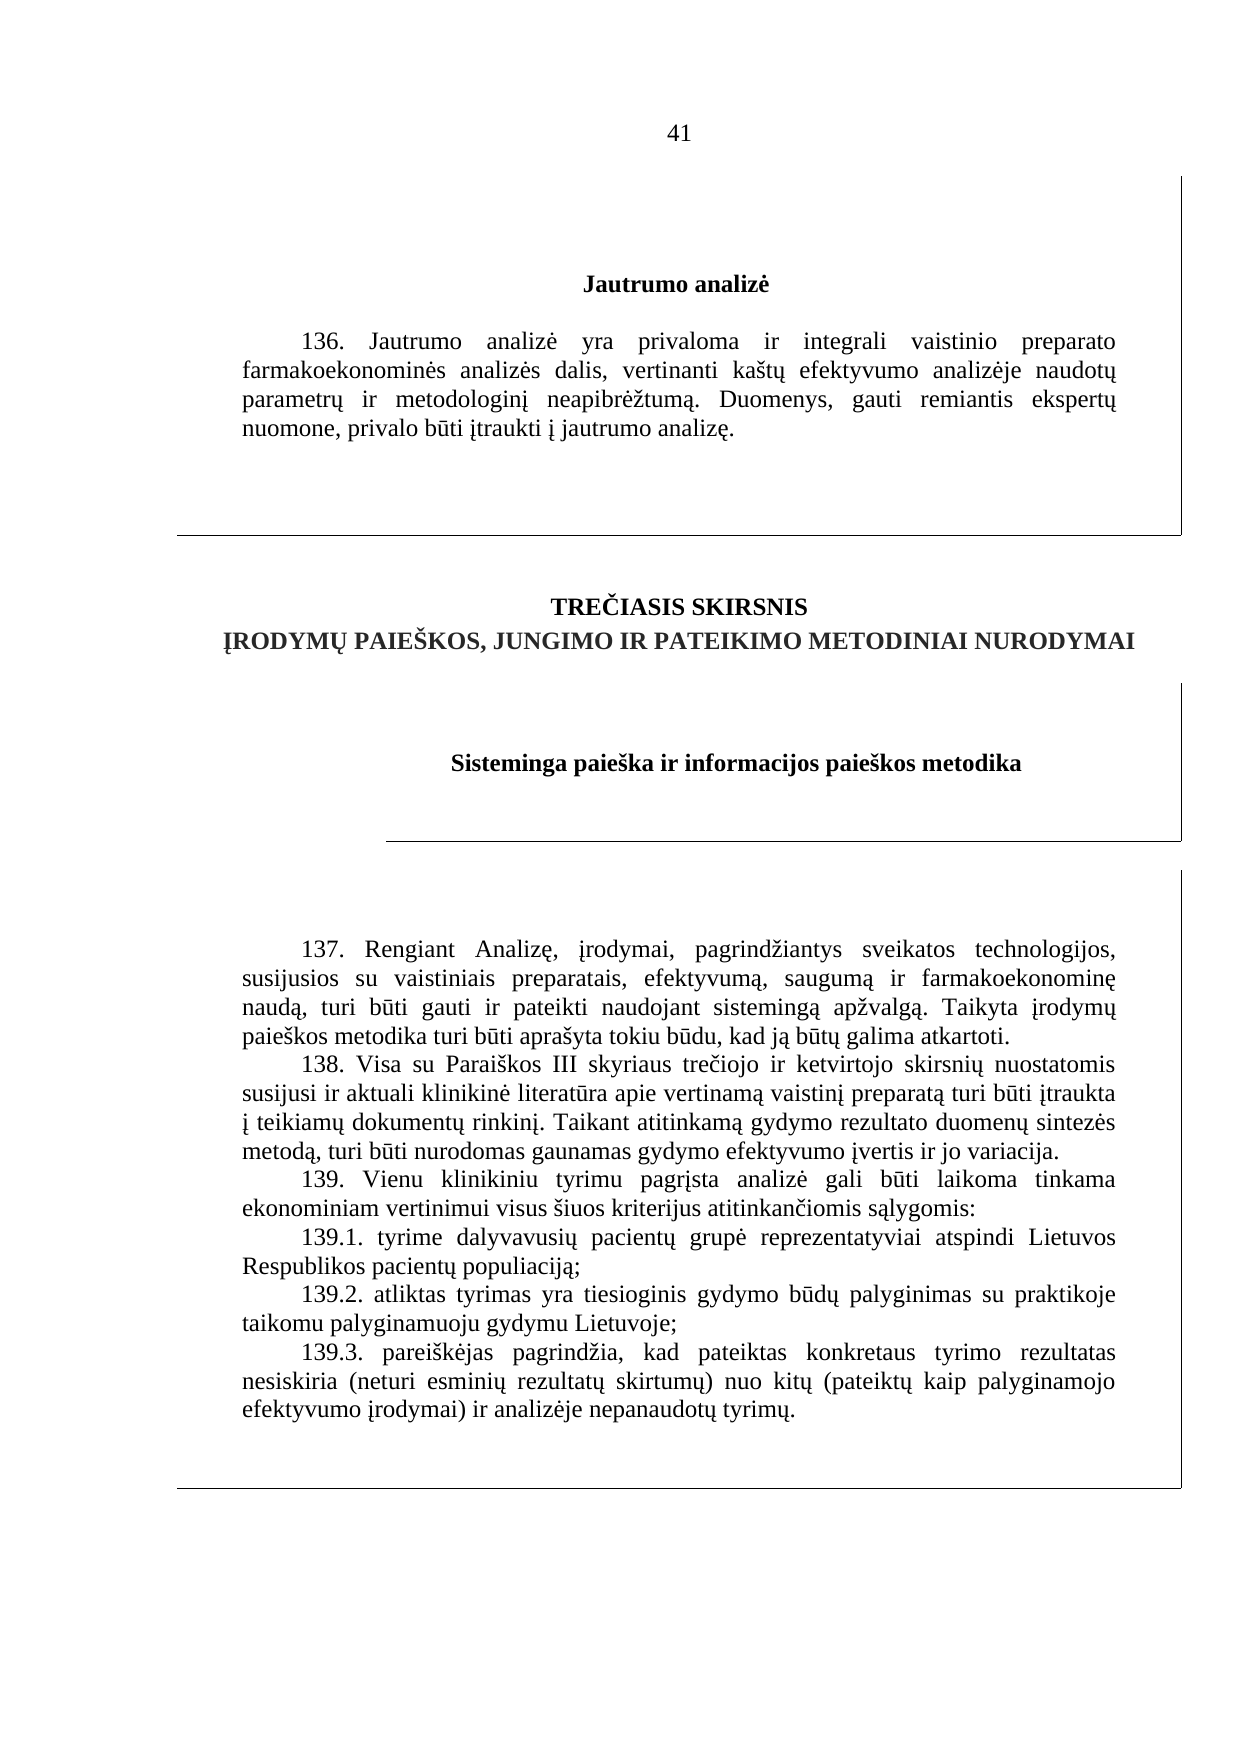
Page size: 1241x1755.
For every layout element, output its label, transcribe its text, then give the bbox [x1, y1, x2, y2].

text 136. Jautrumo analizė yra privaloma ir integrali vaistinio preparato farmakoekonominės analizės dalis, vertinanti kaštų efektyvumo analizėje naudotų parametrų ir metodologinį neapibrėžtumą. Duomenys, gauti remiantis ekspertų nuomone, privalo būti įtraukti į jautrumo analizę. [177, 326, 1181, 441]
text 139. Vienu klinikiniu tyrimu pagrįsta analizė gali būti laikoma tinkama ekonominiam vertinimui visus šiuos kriterijus atitinkančiomis sąlygomis: [177, 1164, 1181, 1222]
text 137. Rengiant Analizę, įrodymai, pagrindžiantys sveikatos technologijos, susijusios su vaistiniais preparatais, efektyvumą, saugumą ir farmakoekonominę naudą, turi būti gauti ir pateikti naudojant sistemingą apžvalgą. Taikyta įrodymų paieškos metodika turi būti aprašyta tokiu būdu, kad ją būtų galima atkartoti. [177, 870, 1181, 1049]
text 139.2. atliktas tyrimas yra tiesioginis gydymo būdų palyginimas su praktikoje taikomu palyginamuoju gydymu Lietuvoje; [177, 1279, 1181, 1337]
text 138. Visa su Paraiškos III skyriaus trečiojo ir ketvirtojo skirsnių nuostatomis susijusi ir aktuali klinikinė literatūra apie vertinamą vaistinį preparatą turi būti įtraukta į teikiamų dokumentų rinkinį. Taikant atitinkamą gydymo rezultato duomenų sintezės metodą, turi būti nurodomas gaunamas gydymo efektyvumo įvertis ir jo variacija. [177, 1049, 1181, 1164]
text 139.3. pareiškėjas pagrindžia, kad pateiktas konkretaus tyrimo rezultatas nesiskiria (neturi esminių rezultatų skirtumų) nuo kitų (pateiktų kaip palyginamojo efektyvumo įrodymai) ir analizėje nepanaudotų tyrimų. [177, 1337, 1181, 1488]
text TREČIASIS SKIRSNIS [177, 592, 1181, 621]
subtitle Sisteminga paieška ir informacijos paieškos metodika [386, 683, 1181, 841]
text 139.1. tyrime dalyvavusių pacientų grupė reprezentatyviai atspindi Lietuvos Respublikos pacientų populiaciją; [177, 1222, 1181, 1279]
subtitle ĮRODYMŲ PAIEŠKOS, JUNGIMO IR PATEIKIMO METODINIAI NURODYMAI [177, 626, 1181, 654]
text Jautrumo analizė [177, 269, 1181, 298]
